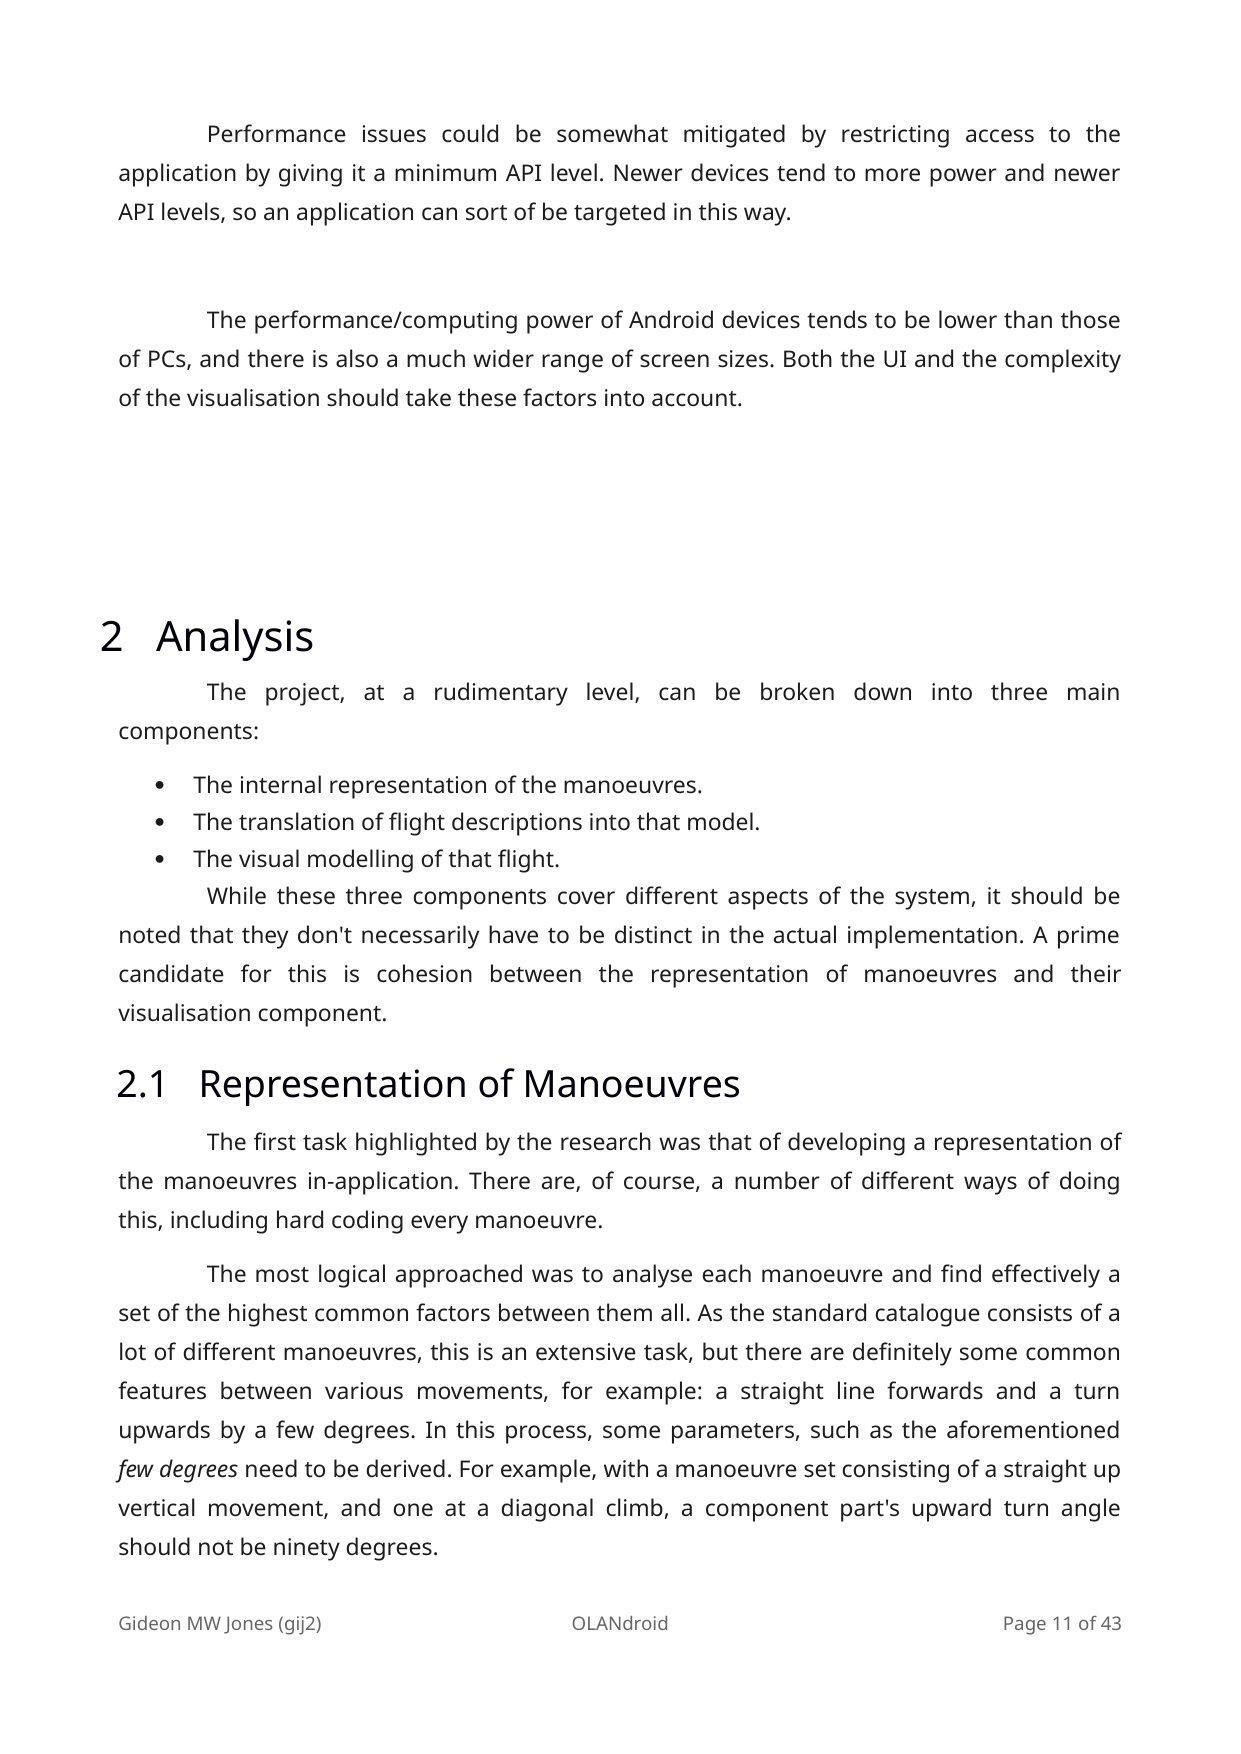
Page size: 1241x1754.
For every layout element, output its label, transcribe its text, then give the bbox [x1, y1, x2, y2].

text The first task highlighted by the research was that of developing a representation of the manoeuvres in-application. There are, of course, a number of different ways of doing this, including hard coding every manoeuvre. [118, 1126, 1122, 1235]
list The translation of flight descriptions into that model. [156, 806, 1122, 837]
list The visual modelling of that flight. [156, 843, 1122, 874]
text The project, at a rudimentary level, can be broken down into three main components: [118, 676, 1122, 746]
text The performance/computing power of Android devices tends to be lower than those of PCs, and there is also a much wider range of screen sizes. Both the UI and the complexity of the visualisation should take these factors into account. [118, 303, 1122, 413]
subtitle Representation of Manoeuvres [106, 1057, 1122, 1108]
subtitle Analysis [89, 607, 1122, 663]
text Performance issues could be somewhat mitigated by restricting access to the application by giving it a minimum API level. Newer devices tend to more power and newer API levels, so an application can sort of be targeted in this way. [118, 118, 1122, 227]
list The internal representation of the manoeuvres. [156, 769, 1122, 800]
text While these three components cover different aspects of the system, it should be noted that they don't necessarily have to be distinct in the actual implementation. A prime candidate for this is cohesion between the representation of manoeuvres and their visualisation component. [118, 880, 1122, 1029]
text The most logical approached was to analyse each manoeuvre and find effectively a set of the highest common factors between them all. As the standard catalogue consists of a lot of different manoeuvres, this is an extensive task, but there are definitely some common features between various movements, for example: a straight line forwards and a turn upwards by a few degrees. In this process, some parameters, such as the aforementioned few degrees need to be derived. For example, with a manoeuvre set consisting of a straight up vertical movement, and one at a diagonal climb, a component part's upward turn angle should not be ninety degrees. [118, 1258, 1122, 1562]
